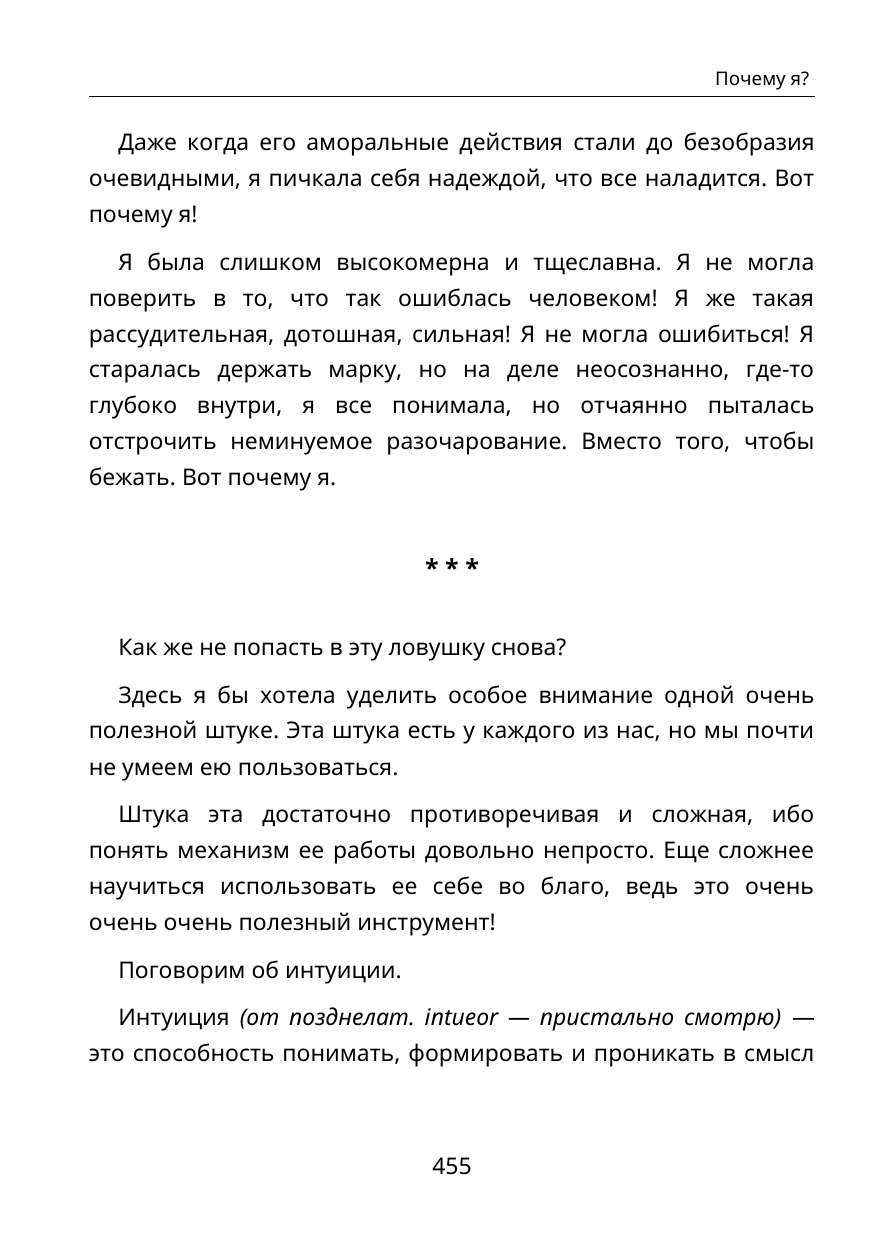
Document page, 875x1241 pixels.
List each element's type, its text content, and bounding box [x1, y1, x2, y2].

text Интуиция (от позднелат. intueor — пристально смотрю) — это способность понимать, формировать и проникать в смысл [88, 1001, 815, 1068]
text Я была слишком высокомерна и тщеславна. Я не могла поверить в то, что так ошиблась человеком! Я же такая рассудительная, дотошная, сильная! Я не могла ошибиться! Я старалась держать марку, но на деле неосознанно, где-то глубоко внутри, я все понимала, но отчаянно пыталась отстрочить неминуемое разочарование. Вместо того, чтобы бежать. Вот почему я. [88, 246, 815, 492]
text Штука эта достаточно противоречивая и сложная, ибо понять механизм ее работы довольно непросто. Еще сложнее научиться использовать ее себе во благо, ведь это очень очень очень полезный инструмент! [88, 798, 815, 937]
text Поговорим об интуиции. [88, 954, 815, 985]
text Как же не попасть в эту ловушку снова? [88, 631, 815, 662]
subtitle * * * [88, 550, 815, 584]
text Даже когда его аморальные действия стали до безобразия очевидными, я пичкала себя надеждой, что все наладится. Вот почему я! [88, 126, 815, 229]
text Здесь я бы хотела уделить особое внимание одной очень полезной штуке. Эта штука есть у каждого из нас, но мы почти не умеем ею пользоваться. [88, 678, 815, 782]
